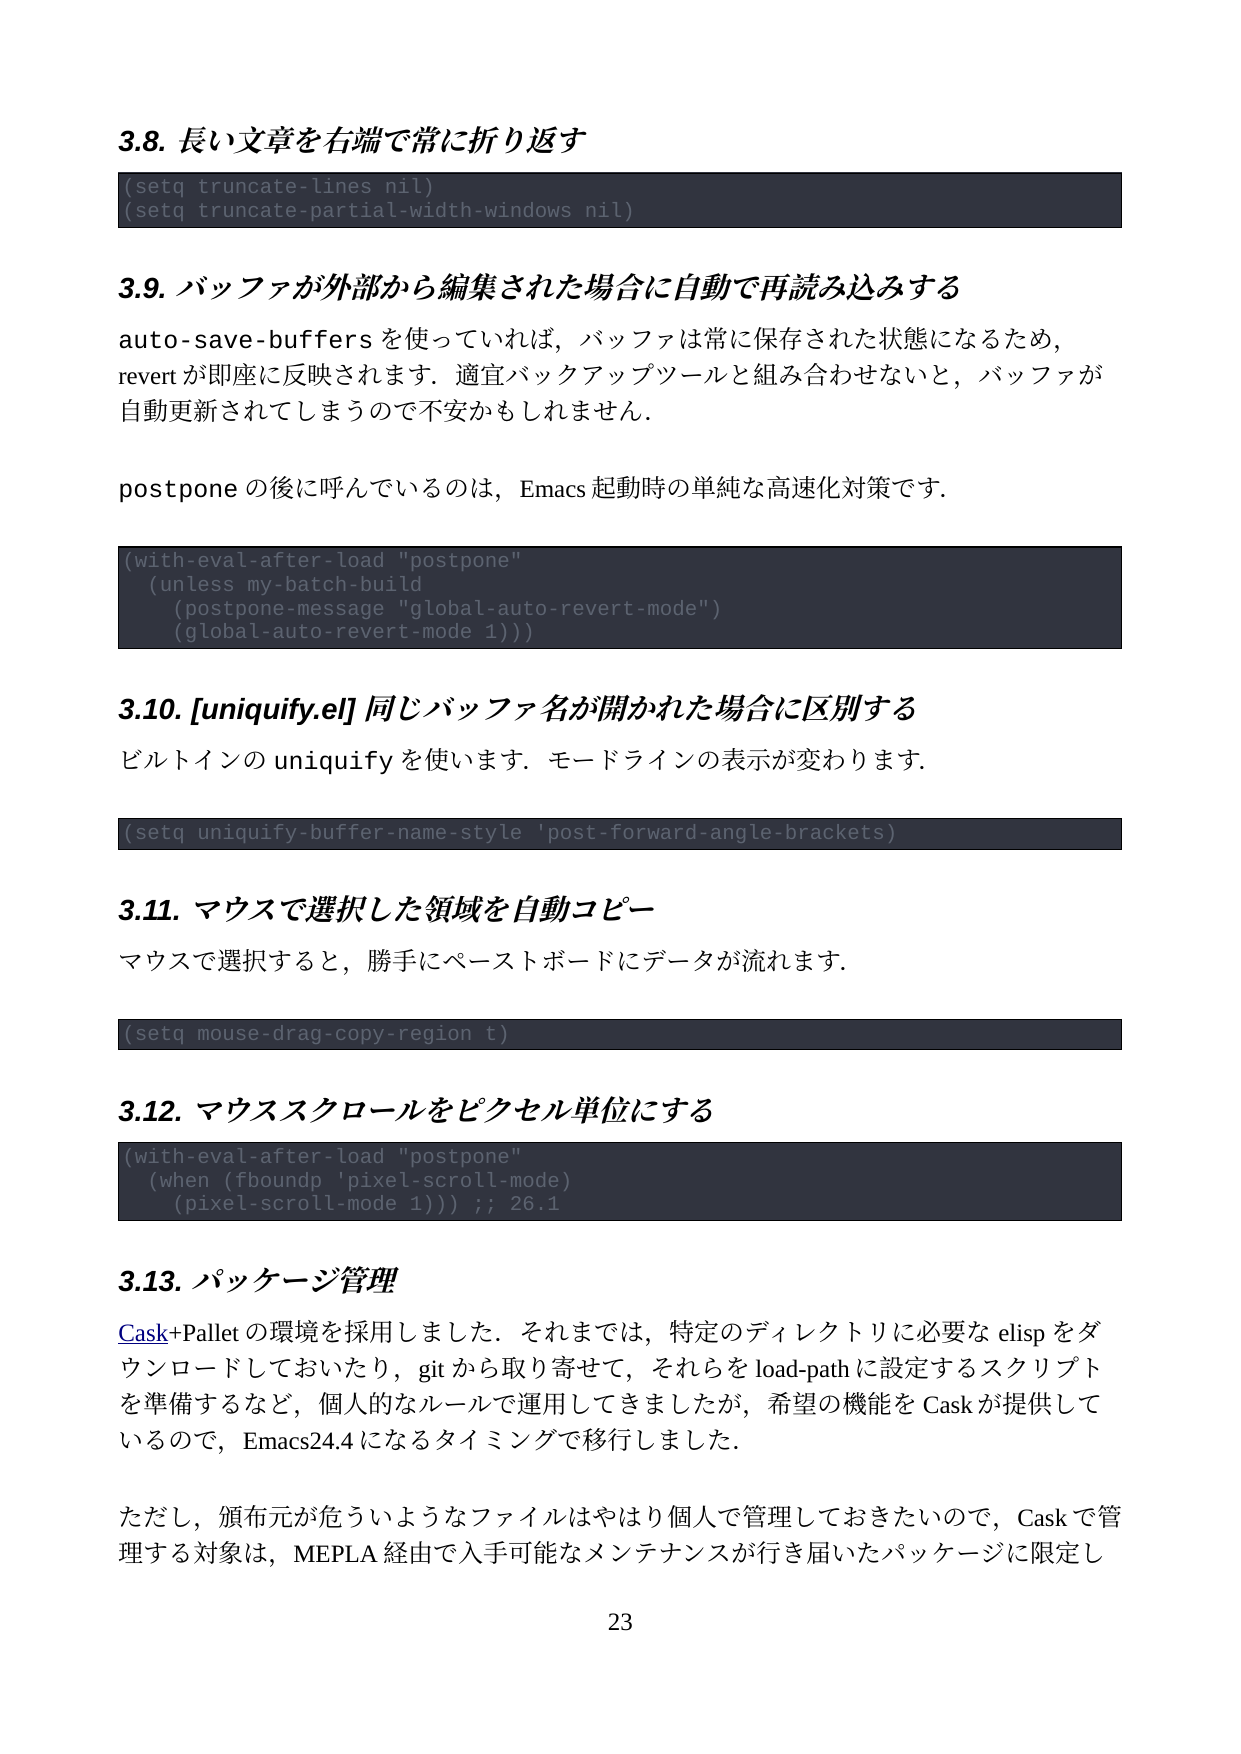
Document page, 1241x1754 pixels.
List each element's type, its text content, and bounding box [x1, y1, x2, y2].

text (unless my-batch-build [119, 570, 1121, 594]
text Cask+Palletの環境を採用しました．それまでは，特定のディレクトリに必要な elisp をダウンロードしておいたり，git から取り寄せて，それらをload-pathに設定するスクリプトを準備するなど，個人的なルールで運用してきましたが，希望の機能をCaskが提供しているので，Emacs24.4になるタイミングで移行しました． [118, 1313, 1122, 1485]
text auto-save-buffers を使っていれば，バッファは常に保存された状態になるため， revert が即座に反映されます．適宜バックアップツールと組み合わせないと，バッファが自動更新されてしまうので不安かもしれません． [118, 319, 1122, 456]
text postpone の後に呼んでいるのは，Emacs起動時の単純な高速化対策です． [118, 469, 1122, 534]
text (postpone-message "global-auto-revert-mode") [119, 594, 1121, 617]
subtitle バッファが外部から編集された場合に自動で再読み込みする [118, 265, 1122, 307]
text (when (fboundp 'pixel-scroll-mode) [119, 1166, 1121, 1189]
text (pixel-scroll-mode 1))) ;; 26.1 [119, 1189, 1121, 1220]
text (global-auto-revert-mode 1))) [119, 617, 1121, 648]
text (with-eval-after-load "postpone" [119, 548, 1121, 570]
subtitle [uniquify.el] 同じバッファ名が開かれた場合に区別する [118, 686, 1122, 728]
subtitle 長い文章を右端で常に折り返す [118, 118, 1122, 160]
text (setq mouse-drag-copy-region t) [119, 1020, 1121, 1049]
subtitle パッケージ管理 [118, 1258, 1122, 1300]
text マウスで選択すると，勝手にペーストボードにデータが流れます． [118, 941, 1122, 1006]
text (setq uniquify-buffer-name-style 'post-forward-angle-brackets) [119, 819, 1121, 849]
text ビルトインの uniquify を使います．モードラインの表示が変わります． [118, 741, 1122, 806]
subtitle マウスで選択した領域を自動コピー [118, 887, 1122, 929]
text (setq truncate-partial-width-windows nil) [119, 196, 1121, 227]
text ただし，頒布元が危ういようなファイルはやはり個人で管理しておきたいので，Caskで管理する対象は，MEPLA経由で入手可能なメンテナンスが行き届いたパッケージに限定し [118, 1498, 1122, 1569]
text (with-eval-after-load "postpone" [119, 1143, 1121, 1166]
text (setq truncate-lines nil) [119, 174, 1121, 196]
subtitle マウススクロールをピクセル単位にする [118, 1088, 1122, 1129]
